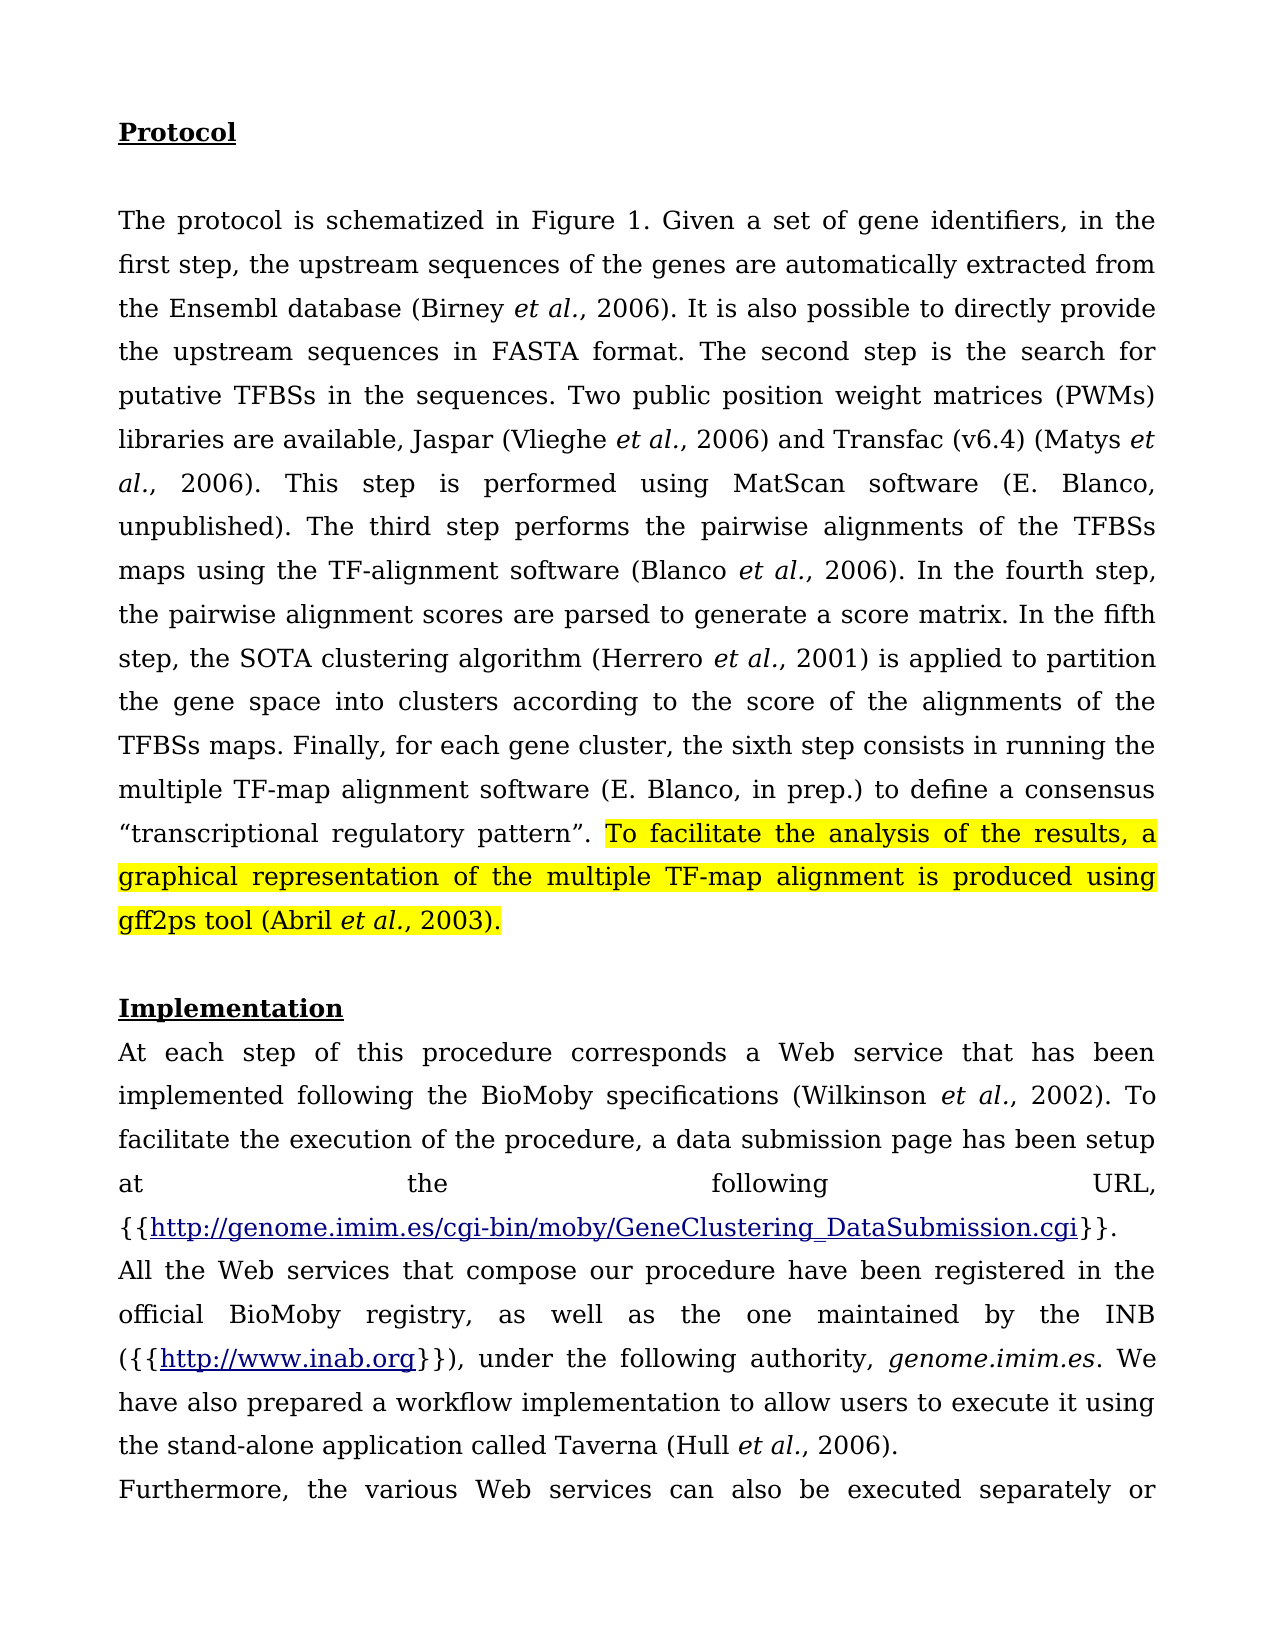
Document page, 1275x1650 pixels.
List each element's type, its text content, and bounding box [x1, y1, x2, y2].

text All the Web services that compose our procedure have been registered in the official BioMoby registry, as well as the one maintained by the INB ({{http://www.inab.org}}), under the following authority, genome.imim.es. We have also prepared a workflow implementation to allow users to execute it using the stand-alone application called Taverna (Hull et al., 2006). [118, 1257, 1157, 1461]
text Implementation [118, 994, 1157, 1023]
text Protocol [118, 118, 1157, 147]
text Furthermore, the various Web services can also be executed separately or [118, 1475, 1157, 1504]
text At each step of this procedure corresponds a Web service that has been implemented following the BioMoby specifications (Wilkinson et al., 2002). To facilitate the execution of the procedure, a data submission page has been setup at the following URL, {{http://genome.imim.es/cgi-bin/moby/GeneClustering_DataSubmission.cgi}}. [118, 1038, 1157, 1242]
text The protocol is schematized in Figure 1. Given a set of gene identifiers, in the first step, the upstream sequences of the genes are automatically extracted from the Ensembl database (Birney et al., 2006). It is also possible to directly provide the upstream sequences in FASTA format. The second step is the search for putative TFBSs in the sequences. Two public position weight matrices (PWMs) libraries are available, Jaspar (Vlieghe et al., 2006) and Transfac (v6.4) (Matys et al., 2006). This step is performed using MatScan software (E. Blanco, unpublished). The third step performs the pairwise alignments of the TFBSs maps using the TF-alignment software (Blanco et al., 2006). In the fourth step, the pairwise alignment scores are parsed to generate a score matrix. In the fifth step, the SOTA clustering algorithm (Herrero et al., 2001) is applied to partition the gene space into clusters according to the score of the alignments of the TFBSs maps. Finally, for each gene cluster, the sixth step consists in running the multiple TF-map alignment software (E. Blanco, in prep.) to define a consensus “transcriptional regulatory pattern”. To facilitate the analysis of the results, a graphical representation of the multiple TF-map alignment is produced using gff2ps tool (Abril et al., 2003). [118, 206, 1157, 935]
